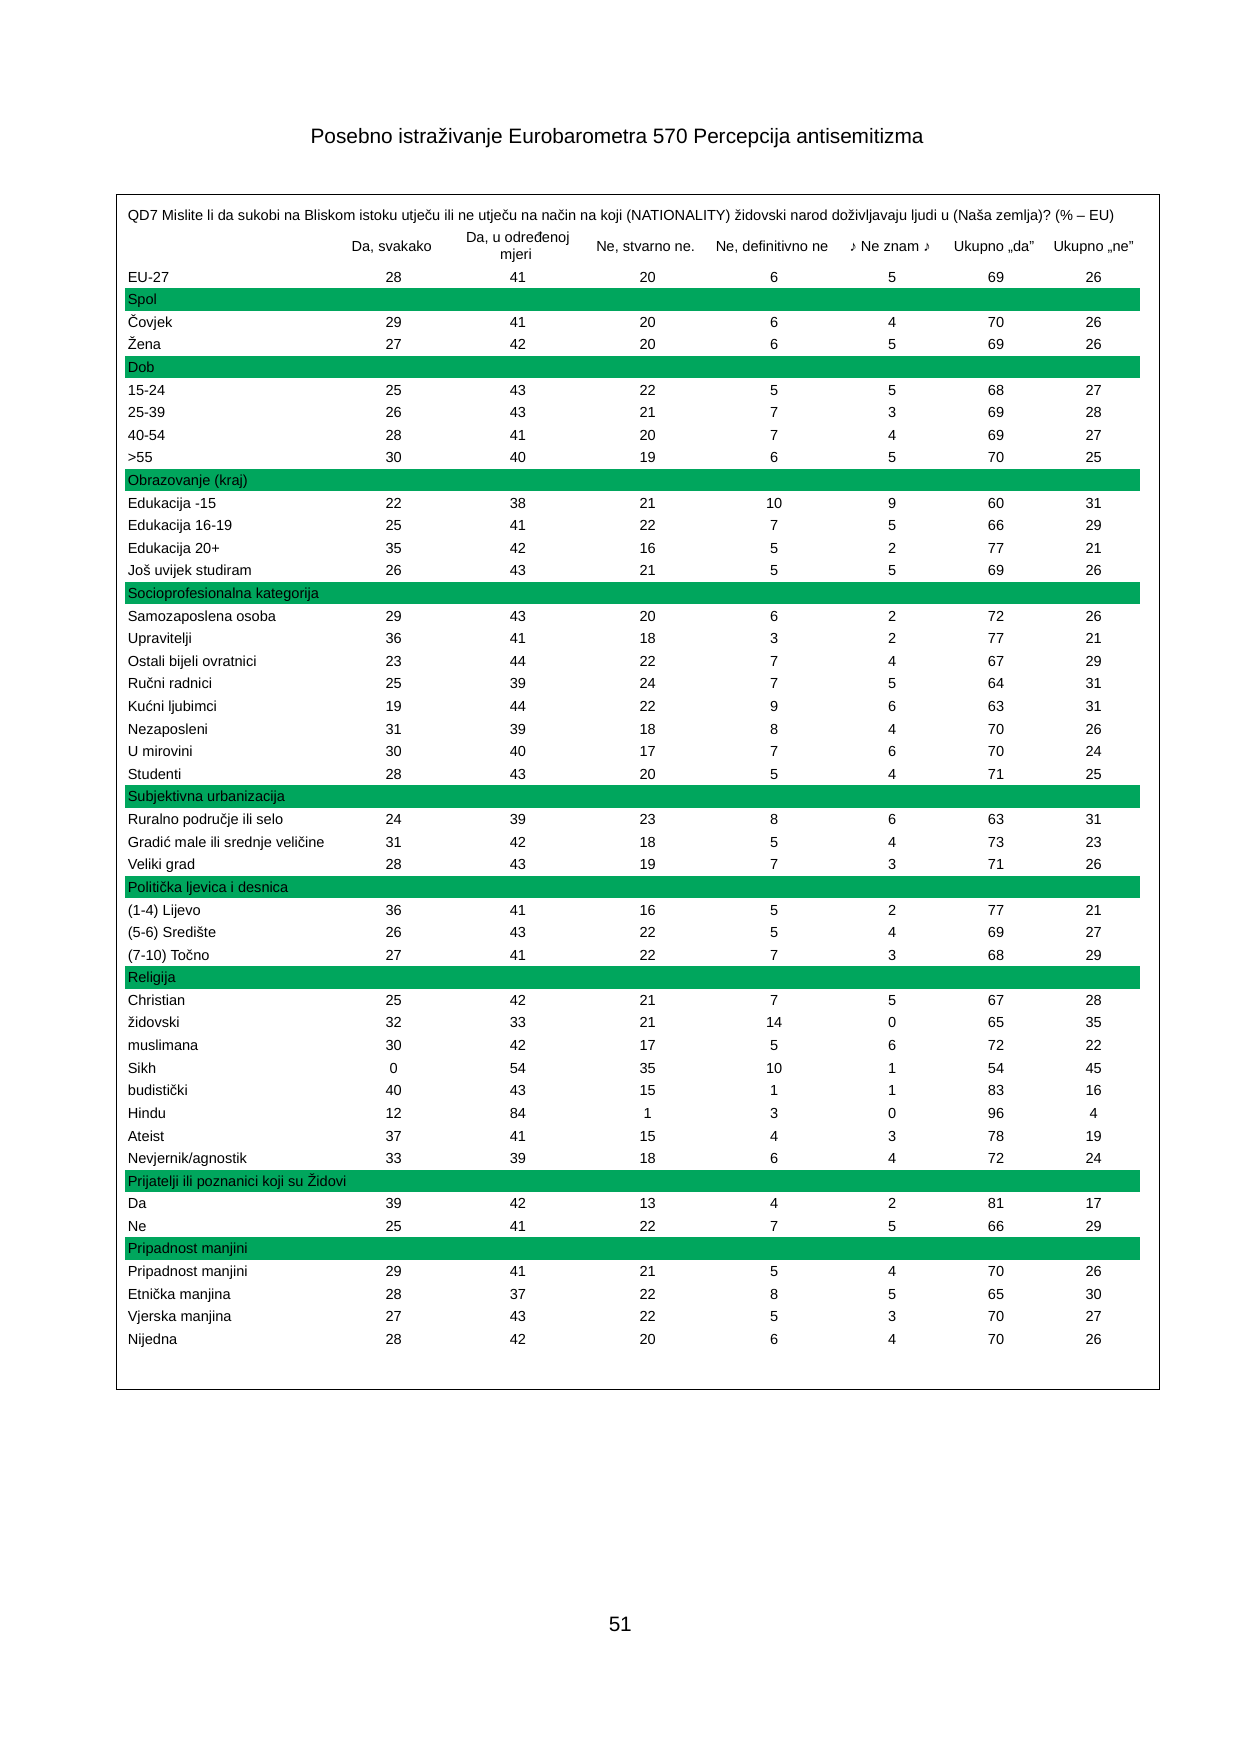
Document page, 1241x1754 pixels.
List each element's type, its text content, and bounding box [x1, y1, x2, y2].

table_cell 44 [450, 650, 586, 672]
table_cell 81 [945, 1192, 1047, 1215]
table_cell 65 [945, 1283, 1047, 1305]
table_cell 71 [945, 763, 1047, 785]
table_cell 27 [1047, 424, 1140, 446]
table_cell 22 [586, 921, 709, 943]
table_cell 43 [450, 921, 586, 943]
table_cell 26 [1047, 559, 1140, 582]
table_cell 28 [1047, 989, 1140, 1011]
table_cell 70 [945, 311, 1047, 333]
table_cell 23 [337, 650, 450, 672]
table_cell Religija [125, 966, 1140, 989]
table_cell 22 [586, 944, 709, 966]
table_cell 26 [1047, 265, 1140, 288]
table_cell 26 [337, 921, 450, 943]
table_cell 27 [1047, 921, 1140, 943]
table_cell Ne, definitivno ne [709, 226, 839, 265]
table_cell 6 [839, 695, 945, 717]
table_cell (5-6) Središte [125, 921, 337, 943]
table_cell 3 [839, 944, 945, 966]
table_cell 5 [709, 1034, 839, 1056]
table_cell 23 [586, 808, 709, 830]
table_cell 30 [337, 1034, 450, 1056]
table_cell 27 [337, 944, 450, 966]
table_cell 43 [450, 604, 586, 627]
table_cell 21 [1047, 627, 1140, 649]
table_cell 21 [586, 401, 709, 423]
table_cell 5 [839, 378, 945, 401]
table_cell Hindu [125, 1102, 337, 1124]
table_cell 5 [839, 446, 945, 469]
table_cell 8 [709, 718, 839, 740]
table_cell Čovjek [125, 311, 337, 333]
table_cell 0 [839, 1011, 945, 1034]
table_cell 21 [586, 559, 709, 582]
table_cell 21 [1047, 537, 1140, 559]
table_cell 72 [945, 1147, 1047, 1169]
table_cell 28 [337, 1283, 450, 1305]
table_cell 43 [450, 401, 586, 423]
table_cell 20 [586, 763, 709, 785]
table_cell 6 [839, 808, 945, 830]
table_cell 20 [586, 265, 709, 288]
table_cell 78 [945, 1124, 1047, 1147]
table_cell 43 [450, 1305, 586, 1328]
table_cell Studenti [125, 763, 337, 785]
table_cell Još uvijek studiram [125, 559, 337, 582]
table_cell 3 [709, 627, 839, 649]
table_cell 1 [839, 1079, 945, 1102]
table_cell 31 [1047, 695, 1140, 717]
table_cell 9 [839, 491, 945, 514]
table_cell 43 [450, 853, 586, 876]
table_cell 21 [586, 491, 709, 514]
table_cell 22 [586, 650, 709, 672]
table_cell 6 [709, 604, 839, 627]
table_cell 22 [586, 1283, 709, 1305]
table_cell 26 [337, 401, 450, 423]
table_cell 60 [945, 491, 1047, 514]
table_cell 40 [450, 740, 586, 763]
table_cell 24 [586, 672, 709, 695]
table_cell 5 [709, 559, 839, 582]
table_cell 4 [839, 424, 945, 446]
table_cell 6 [709, 333, 839, 356]
table_cell 6 [709, 265, 839, 288]
table_cell budistički [125, 1079, 337, 1102]
table_cell 6 [709, 446, 839, 469]
table_cell 30 [337, 446, 450, 469]
table_cell 68 [945, 944, 1047, 966]
table_cell Ručni radnici [125, 672, 337, 695]
table_cell 2 [839, 537, 945, 559]
table_cell [125, 226, 337, 265]
table_cell 70 [945, 718, 1047, 740]
table_cell 24 [337, 808, 450, 830]
table_cell 41 [450, 627, 586, 649]
table_cell 0 [337, 1056, 450, 1079]
table_cell 25-39 [125, 401, 337, 423]
table_cell 29 [337, 1260, 450, 1282]
table_cell Gradić male ili srednje veličine [125, 830, 337, 853]
table_cell 70 [945, 1328, 1047, 1350]
table_cell 77 [945, 898, 1047, 921]
table_cell 41 [450, 1124, 586, 1147]
table_cell 10 [709, 1056, 839, 1079]
table_cell 28 [337, 424, 450, 446]
table_cell 6 [839, 1034, 945, 1056]
table_cell 7 [709, 944, 839, 966]
table_cell 5 [839, 672, 945, 695]
table_cell 16 [586, 537, 709, 559]
table_cell 28 [1047, 401, 1140, 423]
table_cell 5 [709, 1260, 839, 1282]
table_cell 41 [450, 898, 586, 921]
table_cell 35 [1047, 1011, 1140, 1034]
table_cell 42 [450, 1328, 586, 1350]
table_cell Nevjernik/agnostik [125, 1147, 337, 1169]
table_cell 42 [450, 333, 586, 356]
table_cell 41 [450, 424, 586, 446]
table_cell 4 [839, 650, 945, 672]
table_cell 3 [839, 401, 945, 423]
table_cell Ne, stvarno ne. [586, 226, 709, 265]
table_cell 20 [586, 604, 709, 627]
table_cell 70 [945, 740, 1047, 763]
table_cell 4 [839, 830, 945, 853]
table_cell 4 [709, 1192, 839, 1215]
table_cell 69 [945, 333, 1047, 356]
table_cell 37 [337, 1124, 450, 1147]
table_cell 27 [1047, 378, 1140, 401]
table_cell 42 [450, 1034, 586, 1056]
table_cell 22 [337, 491, 450, 514]
table_cell Prijatelji ili poznanici koji su Židovi [125, 1170, 1140, 1192]
table_cell 72 [945, 604, 1047, 627]
table_cell 29 [1047, 650, 1140, 672]
table_cell 68 [945, 378, 1047, 401]
table_cell 26 [337, 559, 450, 582]
table_cell Kućni ljubimci [125, 695, 337, 717]
table_cell 70 [945, 446, 1047, 469]
table_cell Nijedna [125, 1328, 337, 1350]
table_cell 15 [586, 1124, 709, 1147]
table_cell 5 [709, 763, 839, 785]
table_cell 24 [1047, 1147, 1140, 1169]
table_cell 25 [337, 989, 450, 1011]
table_cell 7 [709, 989, 839, 1011]
table_cell 73 [945, 830, 1047, 853]
table_cell 4 [839, 311, 945, 333]
table_cell 6 [839, 740, 945, 763]
table_cell 27 [1047, 1305, 1140, 1328]
table_cell 70 [945, 1260, 1047, 1282]
table_cell 63 [945, 695, 1047, 717]
table_header QD7 Mislite li da sukobi na Bliskom istoku utječu ili ne utječu na način na koji (NATIONALITY) židovski narod doživljavaju ljudi u (Naša zemlja)? (% – EU) [125, 203, 1140, 226]
table_cell 33 [337, 1147, 450, 1169]
table_cell 2 [839, 604, 945, 627]
table_cell 77 [945, 537, 1047, 559]
table_cell 40 [450, 446, 586, 469]
table_cell 72 [945, 1034, 1047, 1056]
table_cell 54 [450, 1056, 586, 1079]
table_cell 26 [1047, 604, 1140, 627]
table_cell 5 [709, 537, 839, 559]
table_cell 26 [1047, 1328, 1140, 1350]
table_cell muslimana [125, 1034, 337, 1056]
table_cell 41 [450, 514, 586, 537]
table_cell Da [125, 1192, 337, 1215]
table_cell 66 [945, 1215, 1047, 1237]
table_cell 8 [709, 808, 839, 830]
table_cell >55 [125, 446, 337, 469]
table_cell (7-10) Točno [125, 944, 337, 966]
table_cell 25 [1047, 446, 1140, 469]
table_cell 26 [1047, 311, 1140, 333]
table_cell 17 [1047, 1192, 1140, 1215]
table_cell Obrazovanje (kraj) [125, 469, 1140, 491]
table_cell 20 [586, 1328, 709, 1350]
table_cell 28 [337, 1328, 450, 1350]
table_cell 3 [709, 1102, 839, 1124]
table_cell 3 [839, 853, 945, 876]
table_cell 5 [839, 1215, 945, 1237]
table_cell Edukacija -15 [125, 491, 337, 514]
table_cell 21 [1047, 898, 1140, 921]
table_cell 6 [709, 311, 839, 333]
table_cell 20 [586, 424, 709, 446]
table_cell 67 [945, 650, 1047, 672]
table_cell Žena [125, 333, 337, 356]
table_cell 39 [337, 1192, 450, 1215]
table_cell 96 [945, 1102, 1047, 1124]
table_cell 36 [337, 627, 450, 649]
table_cell 31 [1047, 672, 1140, 695]
table_cell 41 [450, 944, 586, 966]
table_cell 5 [839, 333, 945, 356]
table_cell 42 [450, 1192, 586, 1215]
table_cell 22 [586, 1215, 709, 1237]
table_cell 21 [586, 989, 709, 1011]
table_cell Edukacija 20+ [125, 537, 337, 559]
table_cell 7 [709, 740, 839, 763]
table_cell 30 [337, 740, 450, 763]
table_cell 22 [586, 378, 709, 401]
table_cell 25 [1047, 763, 1140, 785]
table_cell Socioprofesionalna kategorija [125, 582, 1140, 604]
table_cell 26 [1047, 853, 1140, 876]
table_cell ♪ Ne znam ♪ [839, 226, 945, 265]
table_cell 4 [839, 1147, 945, 1169]
table_cell 39 [450, 808, 586, 830]
table_cell 5 [839, 989, 945, 1011]
table_cell 69 [945, 559, 1047, 582]
table_cell EU-27 [125, 265, 337, 288]
table_cell 27 [337, 333, 450, 356]
table_cell 33 [450, 1011, 586, 1034]
table_cell 19 [337, 695, 450, 717]
table_cell 23 [1047, 830, 1140, 853]
table_cell 29 [1047, 944, 1140, 966]
table_cell 19 [586, 446, 709, 469]
table_cell 26 [1047, 718, 1140, 740]
table_cell Ateist [125, 1124, 337, 1147]
table_cell 4 [839, 763, 945, 785]
table_cell Christian [125, 989, 337, 1011]
table_cell 1 [709, 1079, 839, 1102]
table_cell 21 [586, 1011, 709, 1034]
table_cell 36 [337, 898, 450, 921]
table_cell Ukupno „da” [945, 226, 1047, 265]
table_cell 17 [586, 1034, 709, 1056]
table_cell Pripadnost manjini [125, 1237, 1140, 1260]
table_cell Veliki grad [125, 853, 337, 876]
table_cell 4 [839, 921, 945, 943]
table_cell Spol [125, 288, 1140, 311]
table_cell 25 [337, 514, 450, 537]
table_cell Subjektivna urbanizacija [125, 785, 1140, 808]
table_cell 19 [1047, 1124, 1140, 1147]
table_cell 5 [839, 1283, 945, 1305]
table_cell U mirovini [125, 740, 337, 763]
table_cell 69 [945, 265, 1047, 288]
table_cell 43 [450, 763, 586, 785]
table_cell 39 [450, 1147, 586, 1169]
table_cell 5 [839, 265, 945, 288]
table_cell 2 [839, 627, 945, 649]
table_cell 26 [1047, 333, 1140, 356]
table_cell 2 [839, 898, 945, 921]
table_cell 8 [709, 1283, 839, 1305]
table_cell 18 [586, 718, 709, 740]
table_cell 5 [709, 921, 839, 943]
table_cell Nezaposleni [125, 718, 337, 740]
table_cell 71 [945, 853, 1047, 876]
table_cell 25 [337, 1215, 450, 1237]
table_cell 6 [709, 1328, 839, 1350]
table_cell 3 [839, 1305, 945, 1328]
table_cell 21 [586, 1260, 709, 1282]
table_cell 12 [337, 1102, 450, 1124]
table_cell 18 [586, 1147, 709, 1169]
table_cell 4 [839, 1328, 945, 1350]
table_cell 27 [337, 1305, 450, 1328]
table_cell 4 [839, 1260, 945, 1282]
table_cell 28 [337, 763, 450, 785]
table_cell 39 [450, 672, 586, 695]
table_cell 18 [586, 830, 709, 853]
table_cell 3 [839, 1124, 945, 1147]
table_cell 42 [450, 830, 586, 853]
table_cell 41 [450, 1260, 586, 1282]
table_cell 41 [450, 311, 586, 333]
table_cell Ukupno „ne” [1047, 226, 1140, 265]
table_cell 7 [709, 424, 839, 446]
table_cell 28 [337, 265, 450, 288]
table_cell 22 [586, 1305, 709, 1328]
table_cell 40-54 [125, 424, 337, 446]
table_cell Upravitelji [125, 627, 337, 649]
table_cell Etnička manjina [125, 1283, 337, 1305]
table_cell 2 [839, 1192, 945, 1215]
table_cell Ruralno područje ili selo [125, 808, 337, 830]
table_cell Da, svakako [337, 226, 450, 265]
table_cell 39 [450, 718, 586, 740]
table_cell 4 [839, 718, 945, 740]
table_cell 32 [337, 1011, 450, 1034]
table_cell Samozaposlena osoba [125, 604, 337, 627]
table_cell 15-24 [125, 378, 337, 401]
table_cell Da, u određenoj mjeri [450, 226, 586, 265]
table_cell 20 [586, 333, 709, 356]
table_cell 31 [1047, 491, 1140, 514]
table_cell 22 [1047, 1034, 1140, 1056]
table_cell 41 [450, 265, 586, 288]
table_cell 5 [839, 514, 945, 537]
table_cell 37 [450, 1283, 586, 1305]
table_cell 29 [337, 604, 450, 627]
table_cell 29 [1047, 514, 1140, 537]
table_cell 18 [586, 627, 709, 649]
table_cell 9 [709, 695, 839, 717]
table_cell 63 [945, 808, 1047, 830]
table_cell Pripadnost manjini [125, 1260, 337, 1282]
table_cell 43 [450, 1079, 586, 1102]
table_cell 7 [709, 853, 839, 876]
table_cell 42 [450, 537, 586, 559]
table_cell 0 [839, 1102, 945, 1124]
table_cell 10 [709, 491, 839, 514]
table_cell Vjerska manjina [125, 1305, 337, 1328]
table_cell 40 [337, 1079, 450, 1102]
table_cell 44 [450, 695, 586, 717]
table_cell 83 [945, 1079, 1047, 1102]
table_cell 7 [709, 514, 839, 537]
table_cell 22 [586, 514, 709, 537]
table_cell 5 [709, 378, 839, 401]
table_cell 15 [586, 1079, 709, 1102]
table_cell 7 [709, 672, 839, 695]
table_cell 5 [839, 559, 945, 582]
table_cell 43 [450, 559, 586, 582]
table_cell 5 [709, 830, 839, 853]
table_cell 31 [337, 830, 450, 853]
table_cell 25 [337, 672, 450, 695]
table_cell 41 [450, 1215, 586, 1237]
table_cell 22 [586, 695, 709, 717]
table_cell 16 [586, 898, 709, 921]
table_cell 54 [945, 1056, 1047, 1079]
table_cell 5 [709, 1305, 839, 1328]
table_cell 77 [945, 627, 1047, 649]
table_cell židovski [125, 1011, 337, 1034]
table_cell Ne [125, 1215, 337, 1237]
table_cell 42 [450, 989, 586, 1011]
table_cell 16 [1047, 1079, 1140, 1102]
table_cell 28 [337, 853, 450, 876]
table_cell 66 [945, 514, 1047, 537]
table_cell 6 [709, 1147, 839, 1169]
table_cell 31 [337, 718, 450, 740]
table_cell Politička ljevica i desnica [125, 876, 1140, 898]
table_cell 84 [450, 1102, 586, 1124]
table_cell 65 [945, 1011, 1047, 1034]
table_cell 69 [945, 424, 1047, 446]
table_cell 38 [450, 491, 586, 514]
table_cell 7 [709, 650, 839, 672]
table_cell 29 [1047, 1215, 1140, 1237]
table_cell Dob [125, 356, 1140, 378]
table_cell 17 [586, 740, 709, 763]
table_cell 1 [586, 1102, 709, 1124]
table_cell Edukacija 16-19 [125, 514, 337, 537]
table_cell 4 [709, 1124, 839, 1147]
table_cell 69 [945, 401, 1047, 423]
table_cell 14 [709, 1011, 839, 1034]
table_cell 24 [1047, 740, 1140, 763]
table_cell Sikh [125, 1056, 337, 1079]
table_cell 7 [709, 1215, 839, 1237]
table_cell 64 [945, 672, 1047, 695]
table_cell 30 [1047, 1283, 1140, 1305]
table_cell 31 [1047, 808, 1140, 830]
table_cell 69 [945, 921, 1047, 943]
table_cell (1-4) Lijevo [125, 898, 337, 921]
table_cell 7 [709, 401, 839, 423]
table_cell 70 [945, 1305, 1047, 1328]
table_cell 45 [1047, 1056, 1140, 1079]
table_cell 20 [586, 311, 709, 333]
table_cell 25 [337, 378, 450, 401]
table_cell 5 [709, 898, 839, 921]
table_cell 43 [450, 378, 586, 401]
table_cell 19 [586, 853, 709, 876]
table_cell 35 [337, 537, 450, 559]
table_cell 29 [337, 311, 450, 333]
table_cell 13 [586, 1192, 709, 1215]
table_cell 35 [586, 1056, 709, 1079]
table_cell 67 [945, 989, 1047, 1011]
table_cell Ostali bijeli ovratnici [125, 650, 337, 672]
table_cell 1 [839, 1056, 945, 1079]
table_cell 26 [1047, 1260, 1140, 1282]
table_cell 4 [1047, 1102, 1140, 1124]
